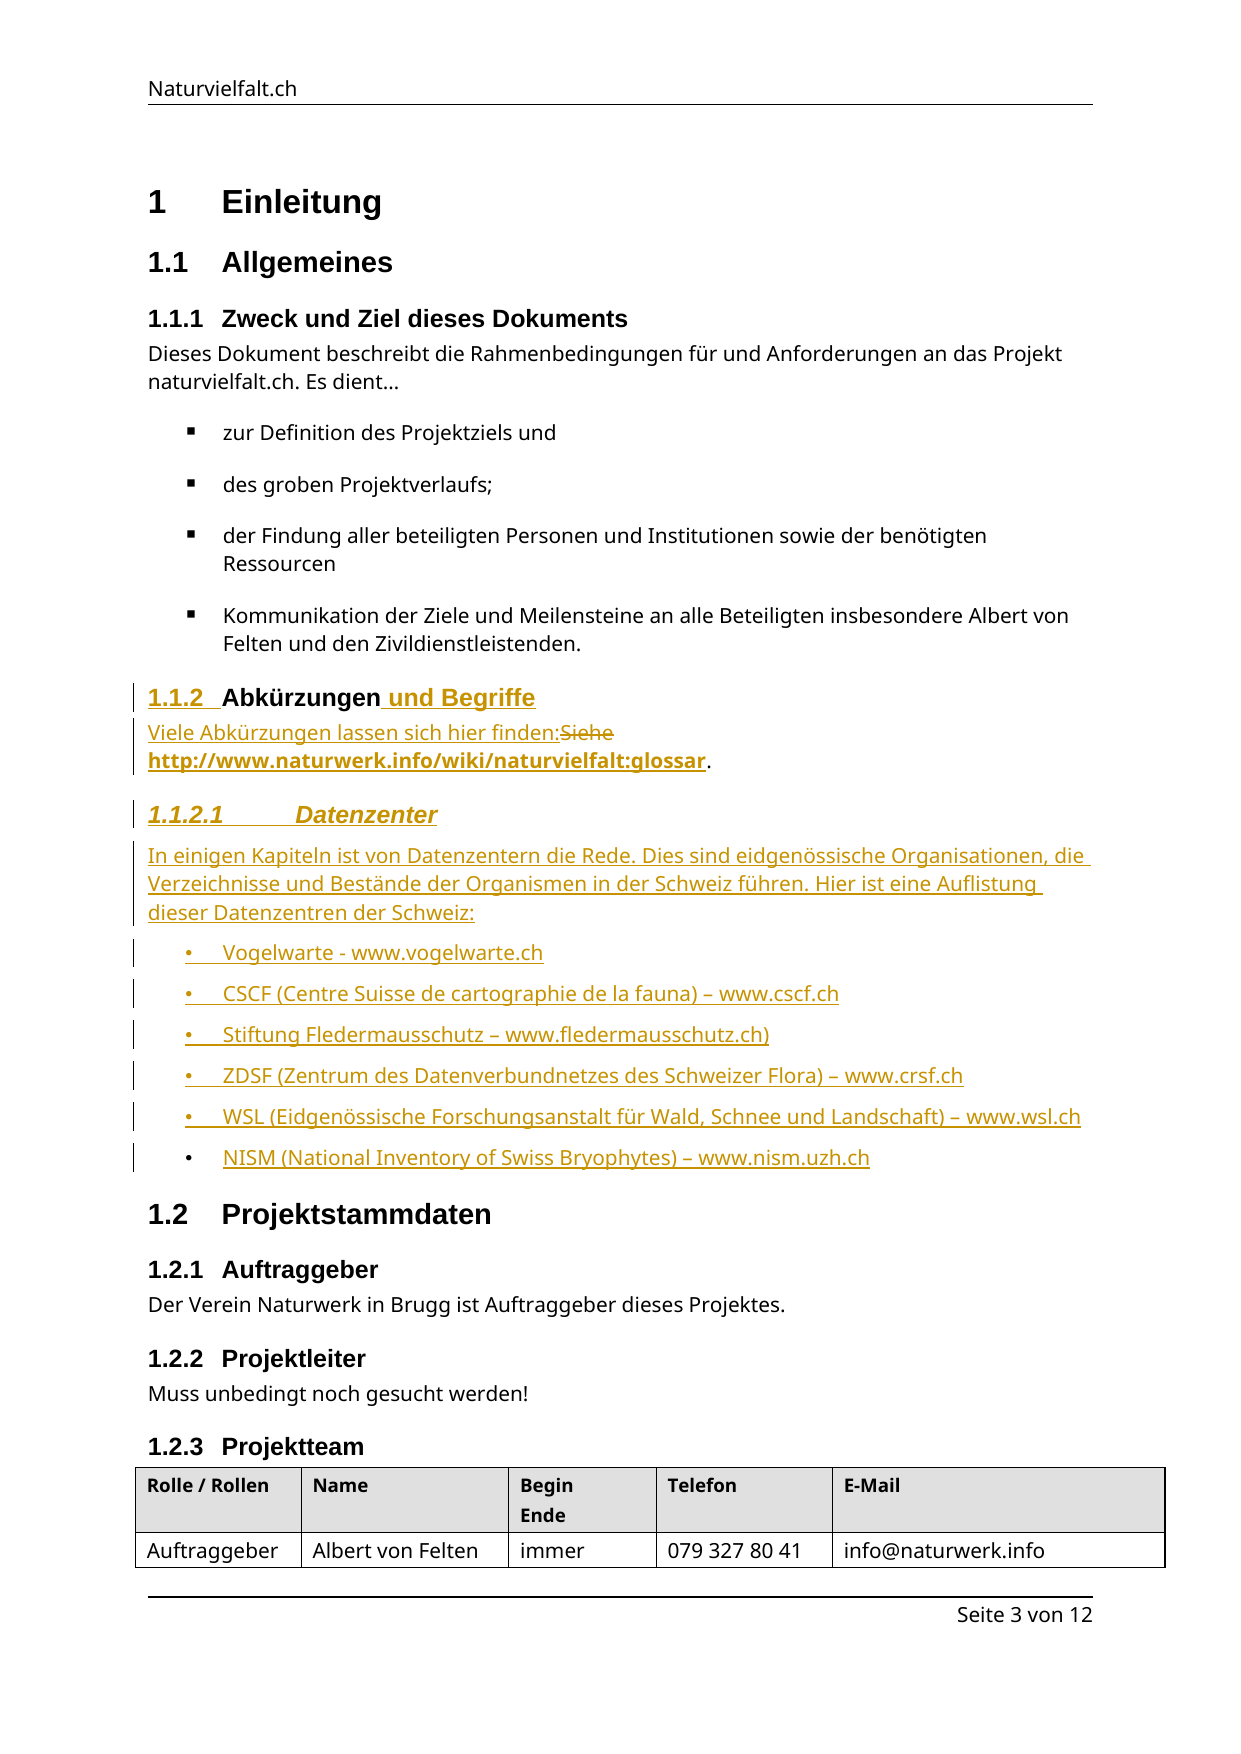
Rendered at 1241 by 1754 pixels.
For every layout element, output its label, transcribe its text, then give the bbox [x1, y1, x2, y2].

list Vogelwarte - www.vogelwarte.ch [185, 938, 1093, 967]
subtitle Abkürzungen und Begriffe [148, 683, 1093, 712]
text Der Verein Naturwerk in Brugg ist Auftraggeber dieses Projektes. [148, 1290, 1093, 1319]
list WSL (Eidgenössische Forschungsanstalt für Wald, Schnee und Landschaft) – www.wsl.ch [185, 1102, 1093, 1131]
list Stiftung Fledermausschutz – www.fledermausschutz.ch) [185, 1020, 1093, 1049]
table_header Rolle / Rollen [136, 1468, 301, 1532]
table_cell immer [509, 1533, 656, 1567]
table_header Name [302, 1468, 508, 1532]
list des groben Projektverlaufs; [185, 470, 1093, 498]
subtitle Projektleiter [148, 1344, 1093, 1372]
table_header E-Mail [833, 1468, 1164, 1532]
list der Findung aller beteiligten Personen und Institutionen sowie der benötigten Ressourcen [185, 521, 1093, 578]
subtitle Projektteam [148, 1432, 1093, 1461]
list ZDSF (Zentrum des Datenverbundnetzes des Schweizer Flora) – www.crsf.ch [185, 1061, 1093, 1090]
subtitle Datenzenter [148, 800, 1093, 828]
table_cell info@naturwerk.info [833, 1533, 1164, 1567]
list zur Definition des Projektziels und [185, 418, 1093, 447]
subtitle Auftraggeber [148, 1255, 1093, 1284]
table_cell Auftraggeber [136, 1533, 301, 1567]
subtitle Projektstammdaten [148, 1197, 1093, 1230]
subtitle Allgemeines [148, 245, 1093, 279]
text In einigen Kapiteln ist von Datenzentern die Rede. Dies sind eidgenössische Organisationen, die Verzeichnisse und Bestände der Organismen in der Schweiz führen. Hier ist eine Auflistung dieser Datenzentren der Schweiz: [148, 841, 1093, 926]
subtitle Zweck und Ziel dieses Dokuments [148, 304, 1093, 332]
text Muss unbedingt noch gesucht werden! [148, 1379, 1093, 1407]
table_header Telefon [657, 1468, 832, 1532]
list NISM (National Inventory of Swiss Bryophytes) – www.nism.uzh.ch [185, 1143, 1093, 1172]
table_cell Albert von Felten [302, 1533, 508, 1567]
subtitle Einleitung [148, 182, 1093, 220]
text Viele Abkürzungen lassen sich hier finden: http://www.naturwerk.info/wiki/naturvielfalt:glossar. [148, 718, 1093, 775]
table_header Begin Ende [509, 1468, 656, 1532]
text Dieses Dokument beschreibt die Rahmenbedingungen für und Anforderungen an das Projekt naturvielfalt.ch. Es dient… [148, 339, 1093, 396]
table_cell 079 327 80 41 [657, 1533, 832, 1567]
list Kommunikation der Ziele und Meilensteine an alle Beteiligten insbesondere Albert von Felten und den Zivildienstleistenden. [185, 601, 1093, 658]
list CSCF (Centre Suisse de cartographie de la fauna) – www.cscf.ch [185, 979, 1093, 1008]
